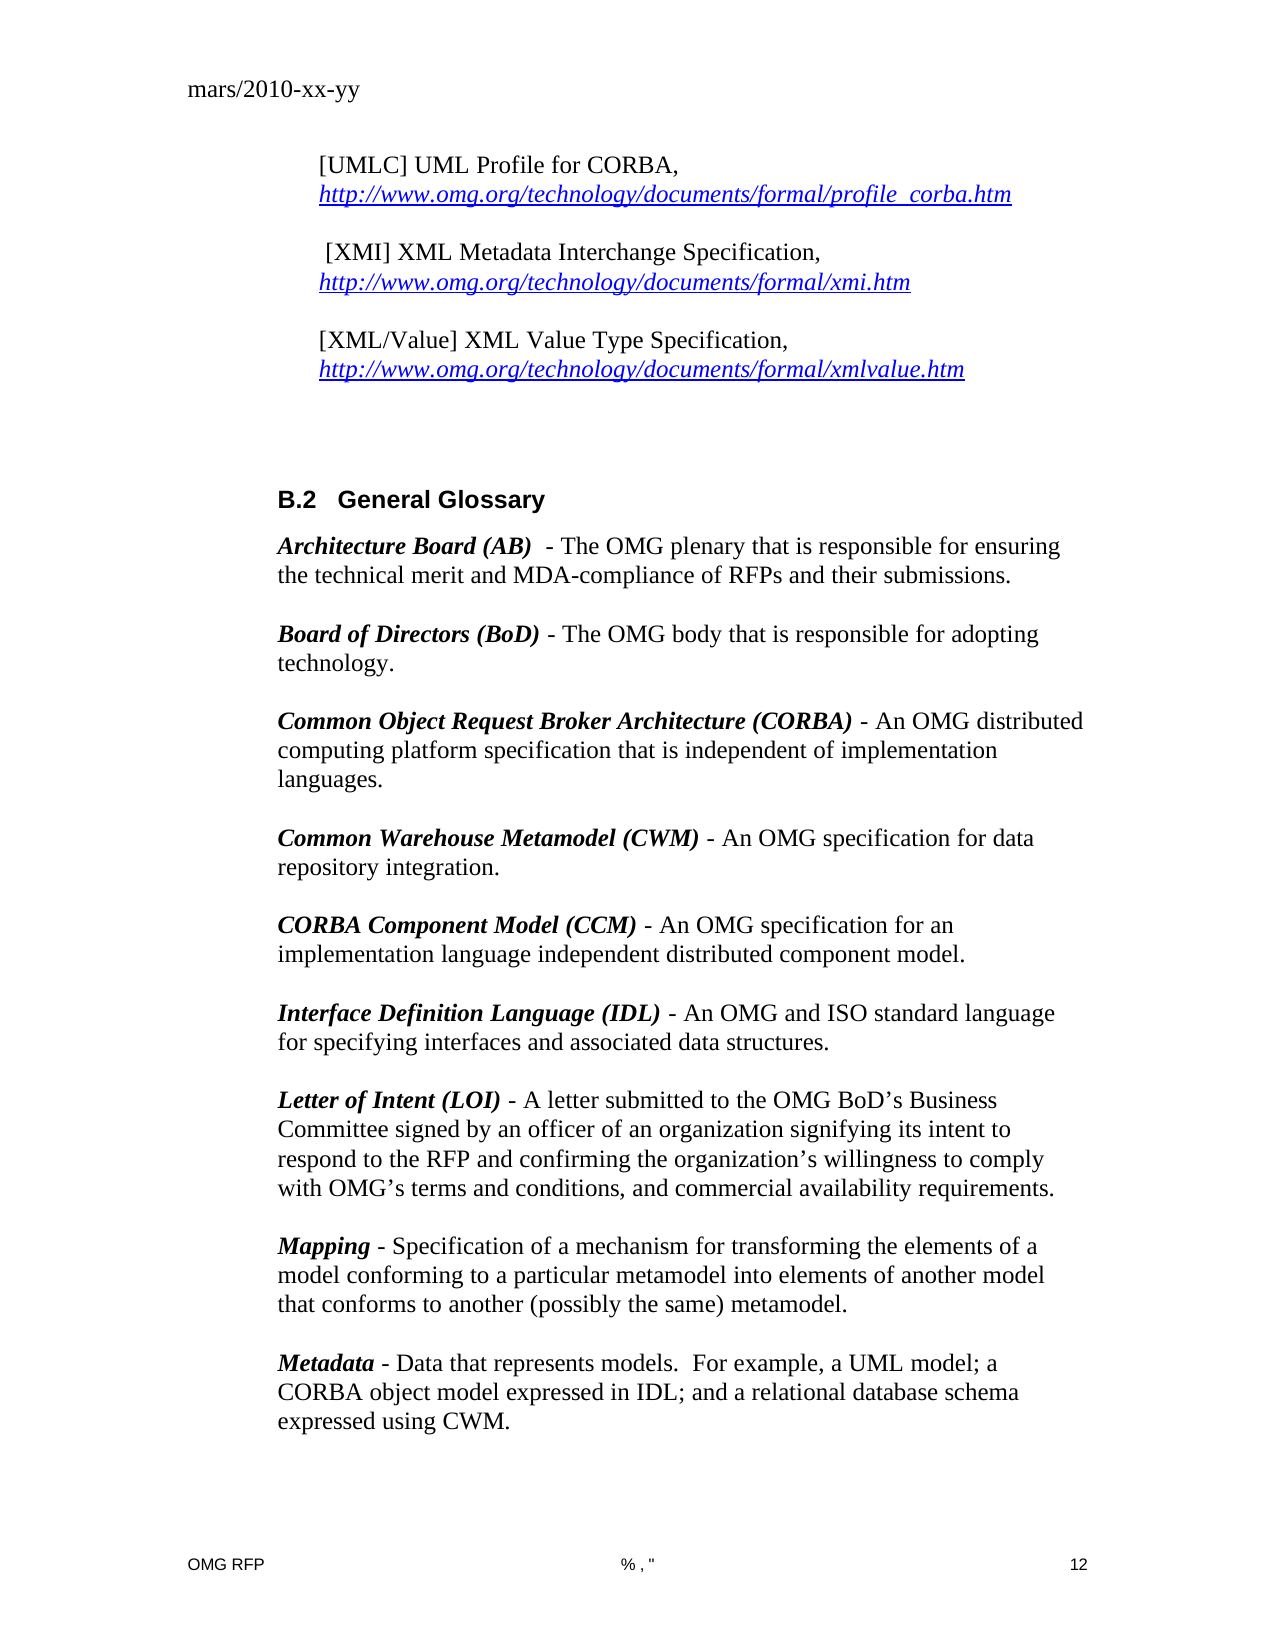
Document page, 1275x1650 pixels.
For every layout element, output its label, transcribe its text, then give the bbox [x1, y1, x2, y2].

text Interface Definition Language (IDL) - An OMG and ISO standard language for specifying interfaces and associated data structures. [277, 998, 1087, 1056]
subtitle B.2 General Glossary [187, 485, 1087, 514]
text Metadata - Data that represents models. For example, a UML model; a CORBA object model expressed in IDL; and a relational database schema expressed using CWM. [277, 1348, 1087, 1435]
text [XMI] XML Metadata Interchange Specification, http://www.omg.org/technology/documents/formal/xmi.htm [319, 237, 1087, 296]
text Letter of Intent (LOI) - A letter submitted to the OMG BoD’s Business Committee signed by an officer of an organization signifying its intent to respond to the RFP and confirming the organization’s willingness to comply with OMG’s terms and conditions, and commercial availability requirements. [277, 1085, 1087, 1202]
text CORBA Component Model (CCM) - An OMG specification for an implementation language independent distributed component model. [277, 910, 1087, 969]
text [XML/Value] XML Value Type Specification, http://www.omg.org/technology/documents/formal/xmlvalue.htm [319, 325, 1087, 383]
text Common Object Request Broker Architecture (CORBA) - An OMG distributed computing platform specification that is independent of implementation languages. [277, 706, 1087, 794]
text Architecture Board (AB) - The OMG plenary that is responsible for ensuring the technical merit and MDA-compliance of RFPs and their submissions. [277, 531, 1087, 589]
text Board of Directors (BoD) - The OMG body that is responsible for adopting technology. [277, 619, 1087, 677]
text Common Warehouse Metamodel (CWM) - An OMG specification for data repository integration. [277, 823, 1087, 881]
text [UMLC] UML Profile for CORBA, http://www.omg.org/technology/documents/formal/profile_corba.htm [319, 150, 1087, 208]
text Mapping - Specification of a mechanism for transforming the elements of a model conforming to a particular metamodel into elements of another model that conforms to another (possibly the same) metamodel. [277, 1231, 1087, 1319]
